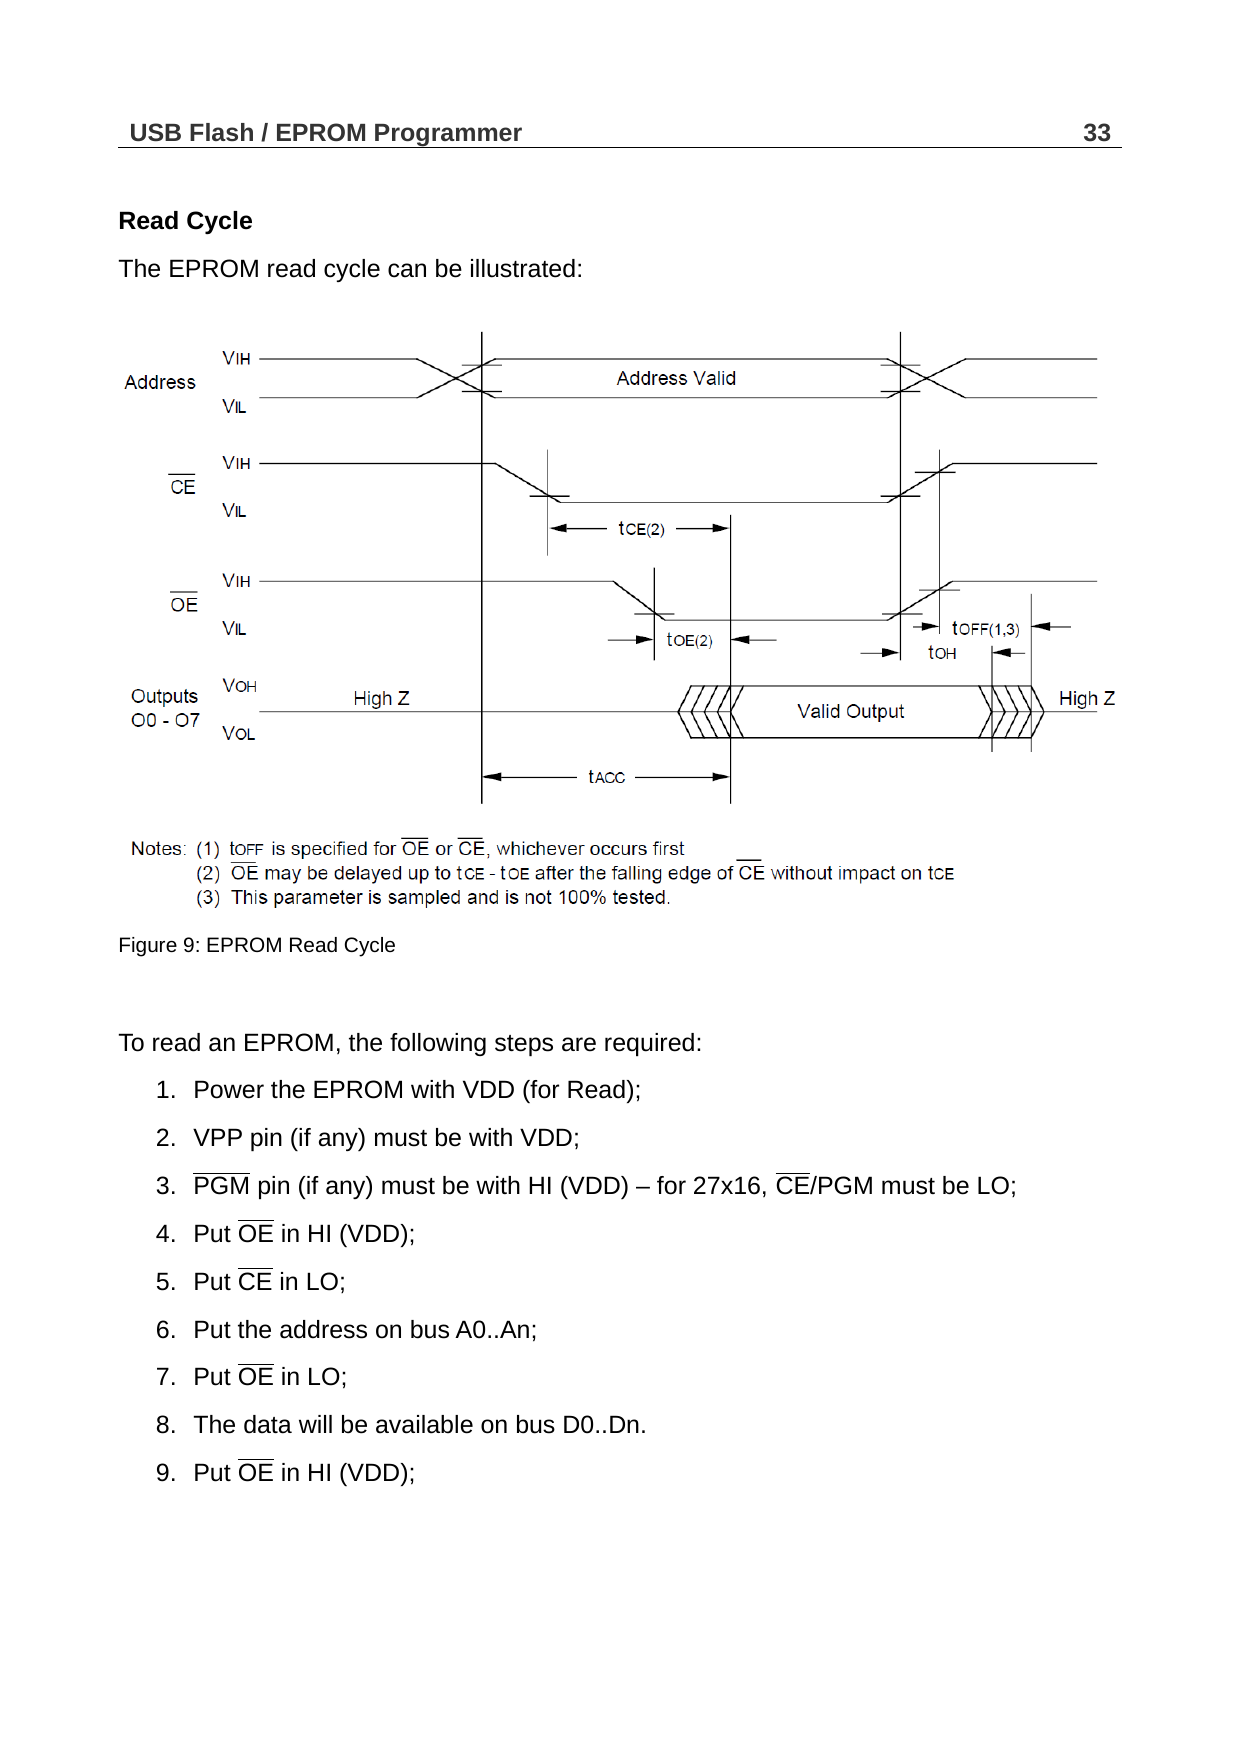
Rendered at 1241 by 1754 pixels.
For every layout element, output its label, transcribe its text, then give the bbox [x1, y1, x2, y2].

list Put OE in HI (VDD); [156, 1219, 1122, 1248]
list Put OE in HI (VDD); [156, 1458, 1122, 1487]
list Put the address on bus A0..An; [156, 1314, 1122, 1343]
text Read Cycle [118, 206, 1122, 235]
picture [118, 314, 1123, 921]
list Power the EPROM with VDD (for Read); [156, 1076, 1122, 1104]
list The data will be available on bus D0..Dn. [156, 1410, 1122, 1439]
list VPP pin (if any) must be with VDD; [156, 1123, 1122, 1152]
text The EPROM read cycle can be illustrated: [118, 254, 1122, 283]
text Figure 9: EPROM Read Cycle [118, 921, 1122, 957]
list PGM pin (if any) must be with HI (VDD) – for 27x16, CE/PGM must be LO; [156, 1171, 1122, 1200]
list Put OE in LO; [156, 1362, 1122, 1391]
text To read an EPROM, the following steps are required: [118, 1028, 1122, 1056]
list Put CE in LO; [156, 1267, 1122, 1296]
